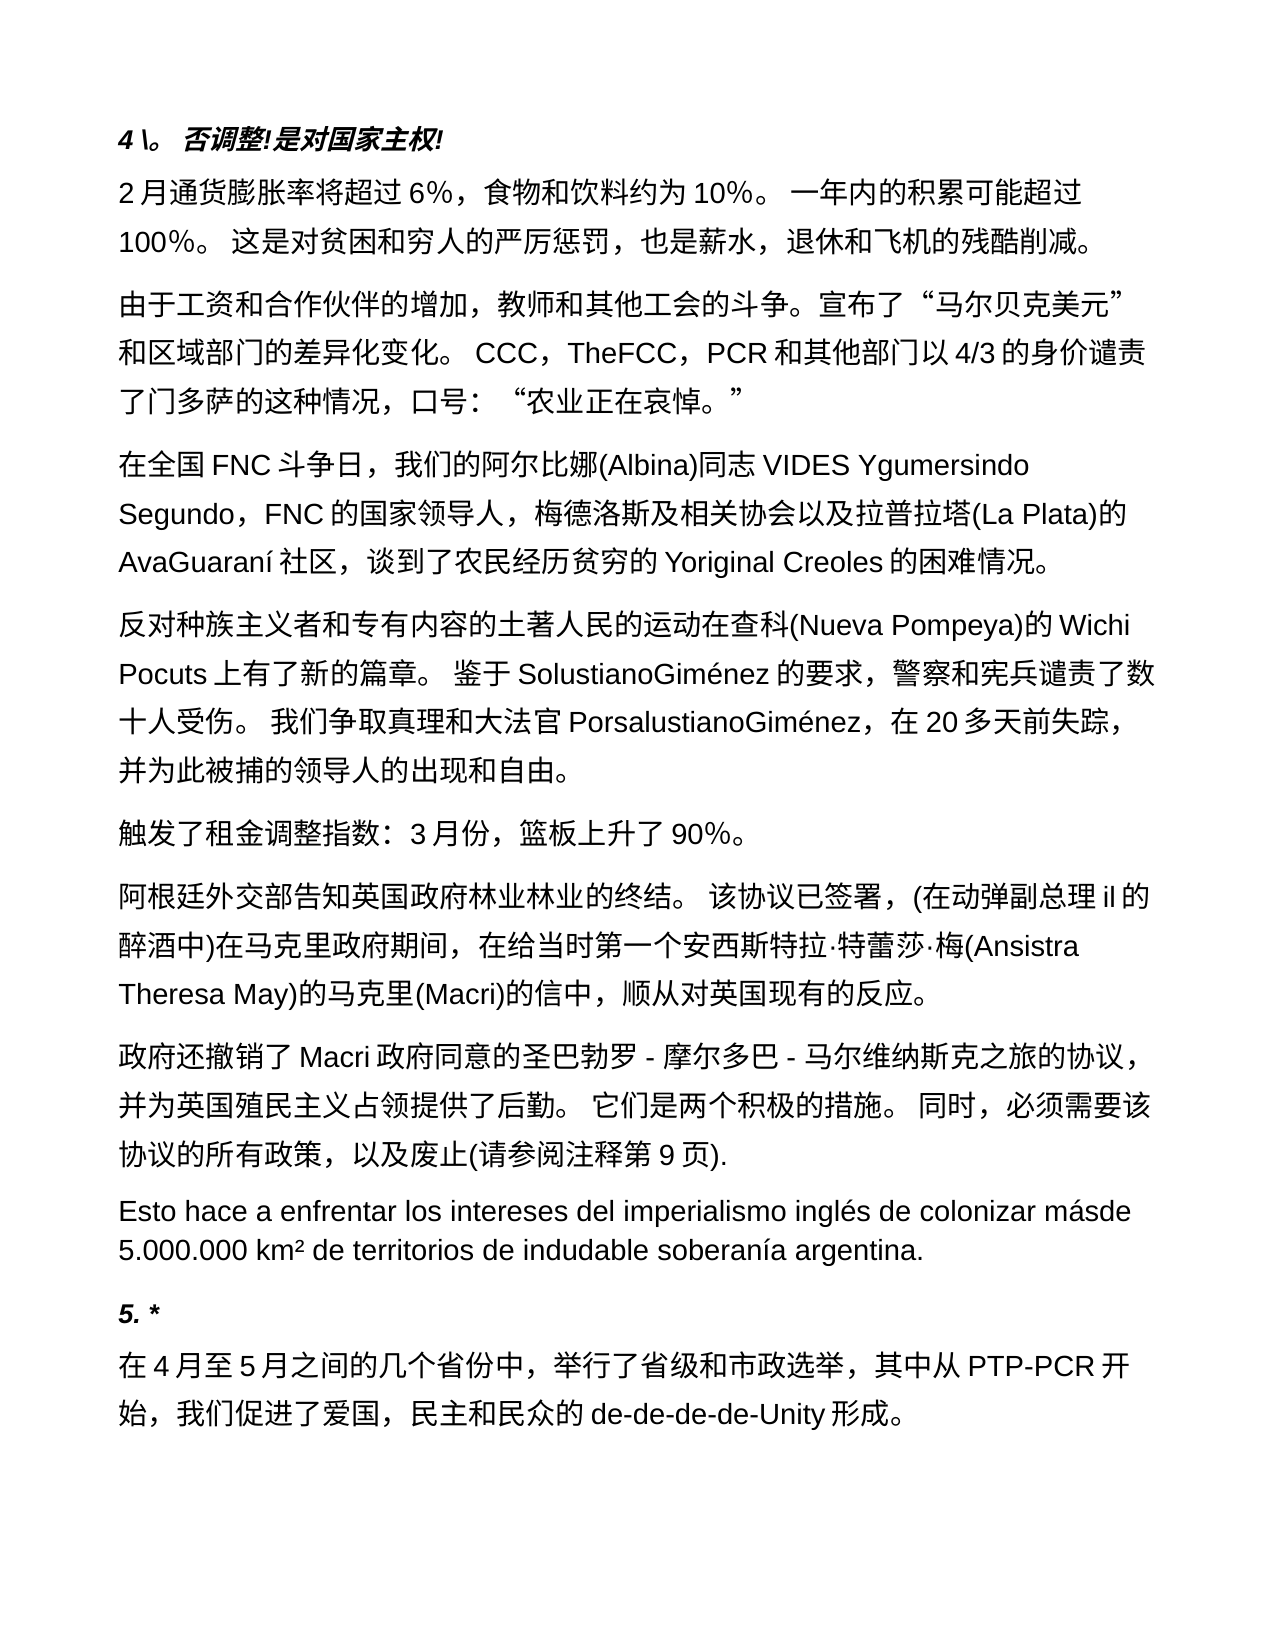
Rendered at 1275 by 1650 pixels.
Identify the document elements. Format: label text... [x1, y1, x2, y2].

text 在全国FNC斗争日，我们的阿尔比娜(Albina)同志VIDES Ygumersindo Segundo，FNC的国家领导人，梅德洛斯及相关协会以及拉普拉塔(La Plata)的AvaGuaraní社区，谈到了农民经历贫穷的Yoriginal Creoles的困难情况。 [118, 442, 1157, 581]
text 由于工资和合作伙伴的增加，教师和其他工会的斗争。宣布了“马尔贝克美元”和区域部门的差异化变化。 CCC，TheFCC，PCR和其他部门以4/3的身价谴责了门多萨的这种情况，口号：“农业正在哀悼。” [118, 282, 1157, 421]
text 政府还撤销了Macri政府同意的圣巴勃罗 - 摩尔多巴 - 马尔维纳斯克之旅的协议，并为英国殖民主义占领提供了后勤。 它们是两个积极的措施。 同时，必须需要该协议的所有政策，以及废止(请参阅注释第9页). [118, 1034, 1157, 1173]
text 在4月至5月之间的几个省份中，举行了省级和市政选举，其中从PTP-PCR开始，我们促进了爱国，民主和民众的de-de-de-de-Unity形成。 [118, 1342, 1157, 1433]
subtitle 4 \。 否调整!是对国家主权! [118, 118, 1157, 157]
text 反对种族主义者和专有内容的土著人民的运动在查科(Nueva Pompeya)的Wichi Pocuts上有了新的篇章。 鉴于SolustianoGiménez的要求，警察和宪兵谴责了数十人受伤。 我们争取真理和大法官PorsalustianoGiménez，在20多天前失踪，并为此被捕的领导人的出现和自由。 [118, 602, 1157, 790]
text 2月通货膨胀率将超过6％，食物和饮料约为10％。 一年内的积累可能超过100％。 这是对贫困和穷人的严厉惩罚，也是薪水，退休和飞机的残酷削减。 [118, 170, 1157, 261]
text 阿根廷外交部告知英国政府林业林业的终结。 该协议已签署，(在动弹副总理il的醉酒中)在马克里政府期间，在给当时第一个安西斯特拉·特蕾莎·梅(Ansistra Theresa May)的马克里(Macri)的信中，顺从对英国现有的反应。 [118, 874, 1157, 1013]
subtitle 5. * [118, 1298, 1157, 1330]
text Esto hace a enfrentar los intereses del imperialismo inglés de colonizar másde 5.000.000 km² de territorios de indudable soberanía argentina. [118, 1194, 1157, 1266]
text 触发了租金调整指数：3月份，篮板上升了90％。 [118, 811, 1157, 853]
